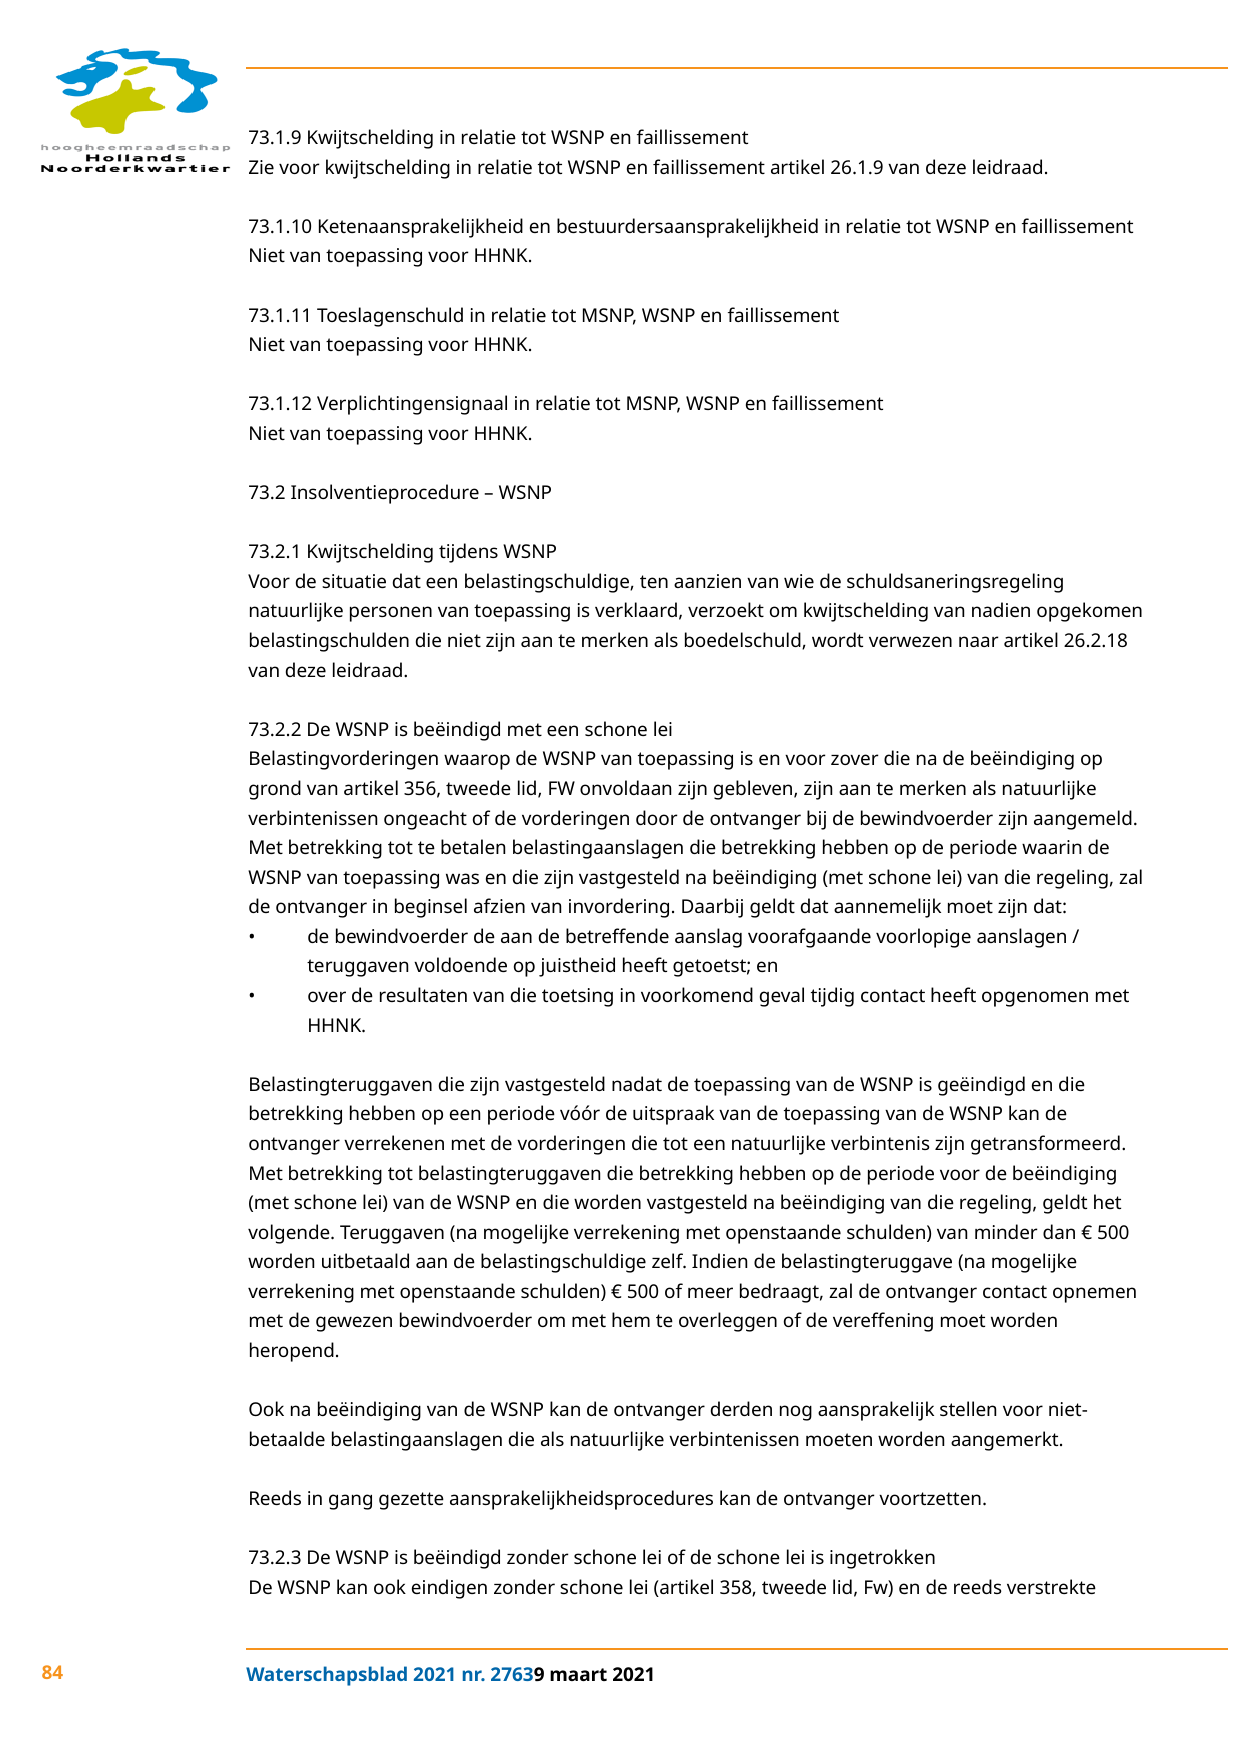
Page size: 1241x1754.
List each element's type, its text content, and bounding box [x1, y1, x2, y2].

text Belastingvorderingen waarop de WSNP van toepassing is en voor zover die na de beëindiging op grond van artikel 356, tweede lid, FW onvoldaan zijn gebleven, zijn aan te merken als natuurlijke verbintenissen ongeacht of de vorderingen door de ontvanger bij de bewindvoerder zijn aangemeld. Met betrekking tot te betalen belastingaanslagen die betrekking hebben op de periode waarin de WSNP van toepassing was en die zijn vastgesteld na beëindiging (met schone lei) van die regeling, zal de ontvanger in beginsel afzien van invordering. Daarbij geldt dat aannemelijk moet zijn dat: [248, 746, 1152, 919]
list de bewindvoerder de aan de betreffende aanslag voorafgaande voorlopige aanslagen / teruggaven voldoende op juistheid heeft getoetst; en [248, 923, 1152, 978]
text 73.2.2 De WSNP is beëindigd met een schone lei [248, 716, 1152, 742]
text De WSNP kan ook eindigen zonder schone lei (artikel 358, tweede lid, Fw) en de reeds verstrekte [248, 1574, 1152, 1600]
text Zie voor kwijtschelding in relatie tot WSNP en faillissement artikel 26.1.9 van deze leidraad. [248, 154, 1152, 180]
picture [41, 47, 231, 172]
text Niet van toepassing voor HHNK. [248, 243, 1152, 268]
text Reeds in gang gezette aansprakelijkheidsprocedures kan de ontvanger voortzetten. [248, 1485, 1152, 1511]
text 73.2 Insolventieprocedure – WSNP [248, 479, 1152, 505]
text Belastingteruggaven die zijn vastgesteld nadat de toepassing van de WSNP is geëindigd en die betrekking hebben op een periode vóór de uitspraak van de toepassing van de WSNP kan de ontvanger verrekenen met de vorderingen die tot een natuurlijke verbintenis zijn getransformeerd. Met betrekking tot belastingteruggaven die betrekking hebben op de periode voor de beëindiging (met schone lei) van de WSNP en die worden vastgesteld na beëindiging van die regeling, geldt het volgende. Teruggaven (na mogelijke verrekening met openstaande schulden) van minder dan € 500 worden uitbetaald aan de belastingschuldige zelf. Indien de belastingteruggave (na mogelijke verrekening met openstaande schulden) € 500 of meer bedraagt, zal de ontvanger contact opnemen met de gewezen bewindvoerder om met hem te overleggen of de vereffening moet worden heropend. [248, 1071, 1152, 1363]
text Ook na beëindiging van de WSNP kan de ontvanger derden nog aansprakelijk stellen voor niet-betaalde belastingaanslagen die als natuurlijke verbintenissen moeten worden aangemerkt. [248, 1396, 1152, 1452]
text 73.2.1 Kwijtschelding tijdens WSNP [248, 538, 1152, 564]
text Niet van toepassing voor HHNK. [248, 420, 1152, 446]
text 73.1.10 Ketenaansprakelijkheid en bestuurdersaansprakelijkheid in relatie tot WSNP en faillissement [248, 213, 1152, 239]
text 73.1.11 Toeslagenschuld in relatie tot MSNP, WSNP en faillissement [248, 302, 1152, 328]
text Voor de situatie dat een belastingschuldige, ten aanzien van wie de schuldsaneringsregeling natuurlijke personen van toepassing is verklaard, verzoekt om kwijtschelding van nadien opgekomen belastingschulden die niet zijn aan te merken als boedelschuld, wordt verwezen naar artikel 26.2.18 van deze leidraad. [248, 568, 1152, 683]
text 73.1.12 Verplichtingensignaal in relatie tot MSNP, WSNP en faillissement [248, 391, 1152, 416]
text Niet van toepassing voor HHNK. [248, 331, 1152, 357]
text 73.1.9 Kwijtschelding in relatie tot WSNP en faillissement [248, 124, 1152, 150]
text 73.2.3 De WSNP is beëindigd zonder schone lei of de schone lei is ingetrokken [248, 1544, 1152, 1570]
list over de resultaten van die toetsing in voorkomend geval tijdig contact heeft opgenomen met HHNK. [248, 982, 1152, 1038]
